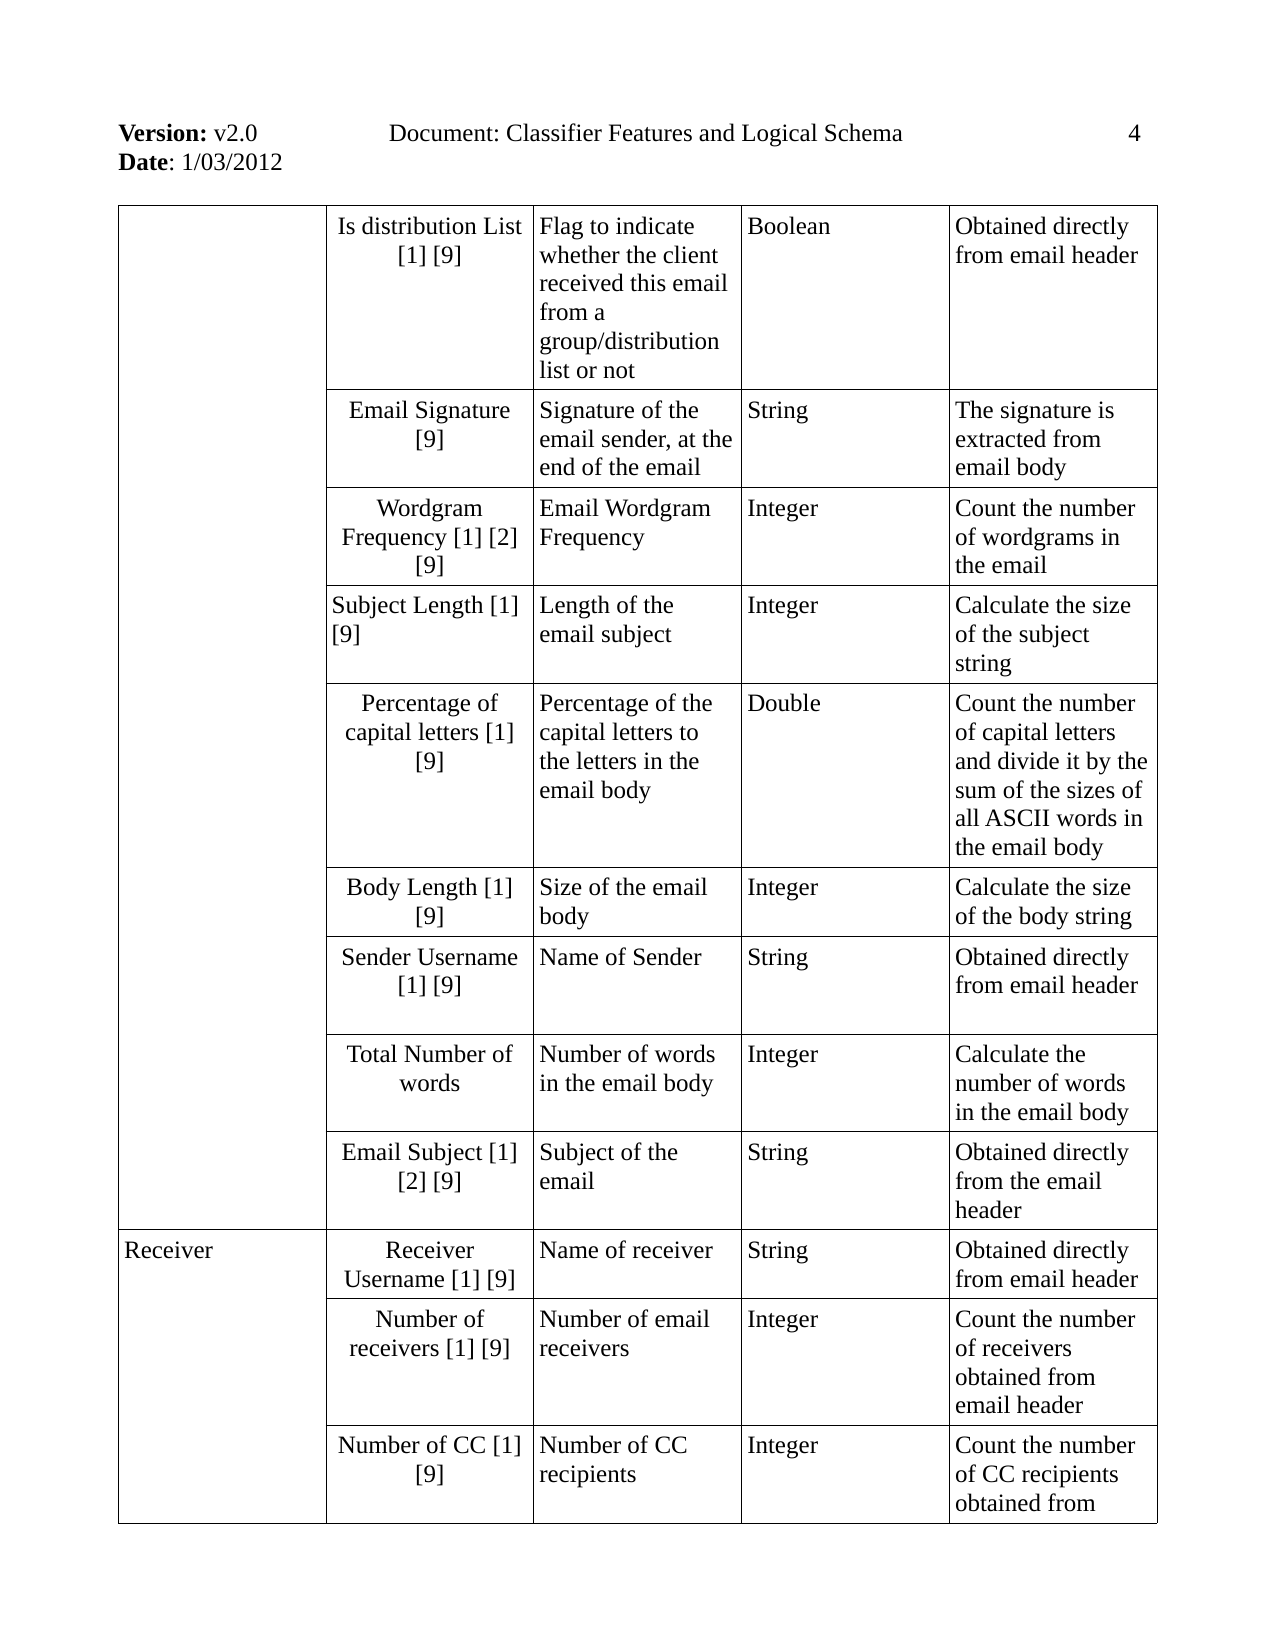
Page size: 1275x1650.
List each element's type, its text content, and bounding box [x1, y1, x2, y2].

table_cell Count the number of receivers obtained from email header [950, 1299, 1157, 1425]
table_cell Number of receivers [1] [9] [327, 1299, 533, 1425]
table_cell Name of receiver [534, 1230, 741, 1298]
table_cell Calculate the number of words in the email body [950, 1035, 1157, 1131]
table_cell [119, 206, 326, 1229]
table_cell Integer [742, 488, 949, 585]
table_cell Boolean [742, 206, 949, 389]
table_cell Email Subject [1] [2] [9] [327, 1132, 533, 1229]
table_cell Integer [742, 1035, 949, 1131]
table_cell Number of CC [1] [9] [327, 1426, 533, 1523]
table_cell Total Number of words [327, 1035, 533, 1131]
table_cell Length of the email subject [534, 586, 741, 683]
table_cell Count the number of CC recipients obtained from [950, 1426, 1157, 1523]
table_cell Receiver [119, 1230, 326, 1523]
table_cell Percentage of the capital letters to the letters in the email body [534, 684, 741, 867]
table_cell Email Signature [9] [327, 390, 533, 487]
table_cell Subject Length [1] [9] [327, 586, 533, 683]
table_cell The signature is extracted from email body [950, 390, 1157, 487]
table_cell Obtained directly from the email header [950, 1132, 1157, 1229]
table_cell Calculate the size of the body string [950, 868, 1157, 936]
table_cell Integer [742, 868, 949, 936]
table_cell String [742, 937, 949, 1033]
table_cell Size of the email body [534, 868, 741, 936]
table_cell Calculate the size of the subject string [950, 586, 1157, 683]
table_cell Count the number of wordgrams in the email [950, 488, 1157, 585]
table_cell Number of email receivers [534, 1299, 741, 1425]
table_cell Number of CC recipients [534, 1426, 741, 1523]
table_cell Integer [742, 1426, 949, 1523]
table_cell Sender Username [1] [9] [327, 937, 533, 1033]
table_cell Receiver Username [1] [9] [327, 1230, 533, 1298]
table_cell String [742, 1132, 949, 1229]
table_cell Obtained directly from email header [950, 206, 1157, 389]
table_cell Flag to indicate whether the client received this email from a group/distribution list or not [534, 206, 741, 389]
table_cell Subject of the email [534, 1132, 741, 1229]
table_cell String [742, 1230, 949, 1298]
table_cell Percentage of capital letters [1] [9] [327, 684, 533, 867]
table_cell Body Length [1] [9] [327, 868, 533, 936]
table_cell Number of words in the email body [534, 1035, 741, 1131]
table_cell Integer [742, 586, 949, 683]
table_cell Obtained directly from email header [950, 1230, 1157, 1298]
table_cell Email Wordgram Frequency [534, 488, 741, 585]
table_cell Integer [742, 1299, 949, 1425]
table_cell Signature of the email sender, at the end of the email [534, 390, 741, 487]
table_cell Obtained directly from email header [950, 937, 1157, 1033]
table_cell String [742, 390, 949, 487]
table_cell Is distribution List [1] [9] [327, 206, 533, 389]
table_cell Name of Sender [534, 937, 741, 1033]
table_cell Double [742, 684, 949, 867]
table_cell Wordgram Frequency [1] [2] [9] [327, 488, 533, 585]
table_cell Count the number of capital letters and divide it by the sum of the sizes of all ASCII words in the email body [950, 684, 1157, 867]
